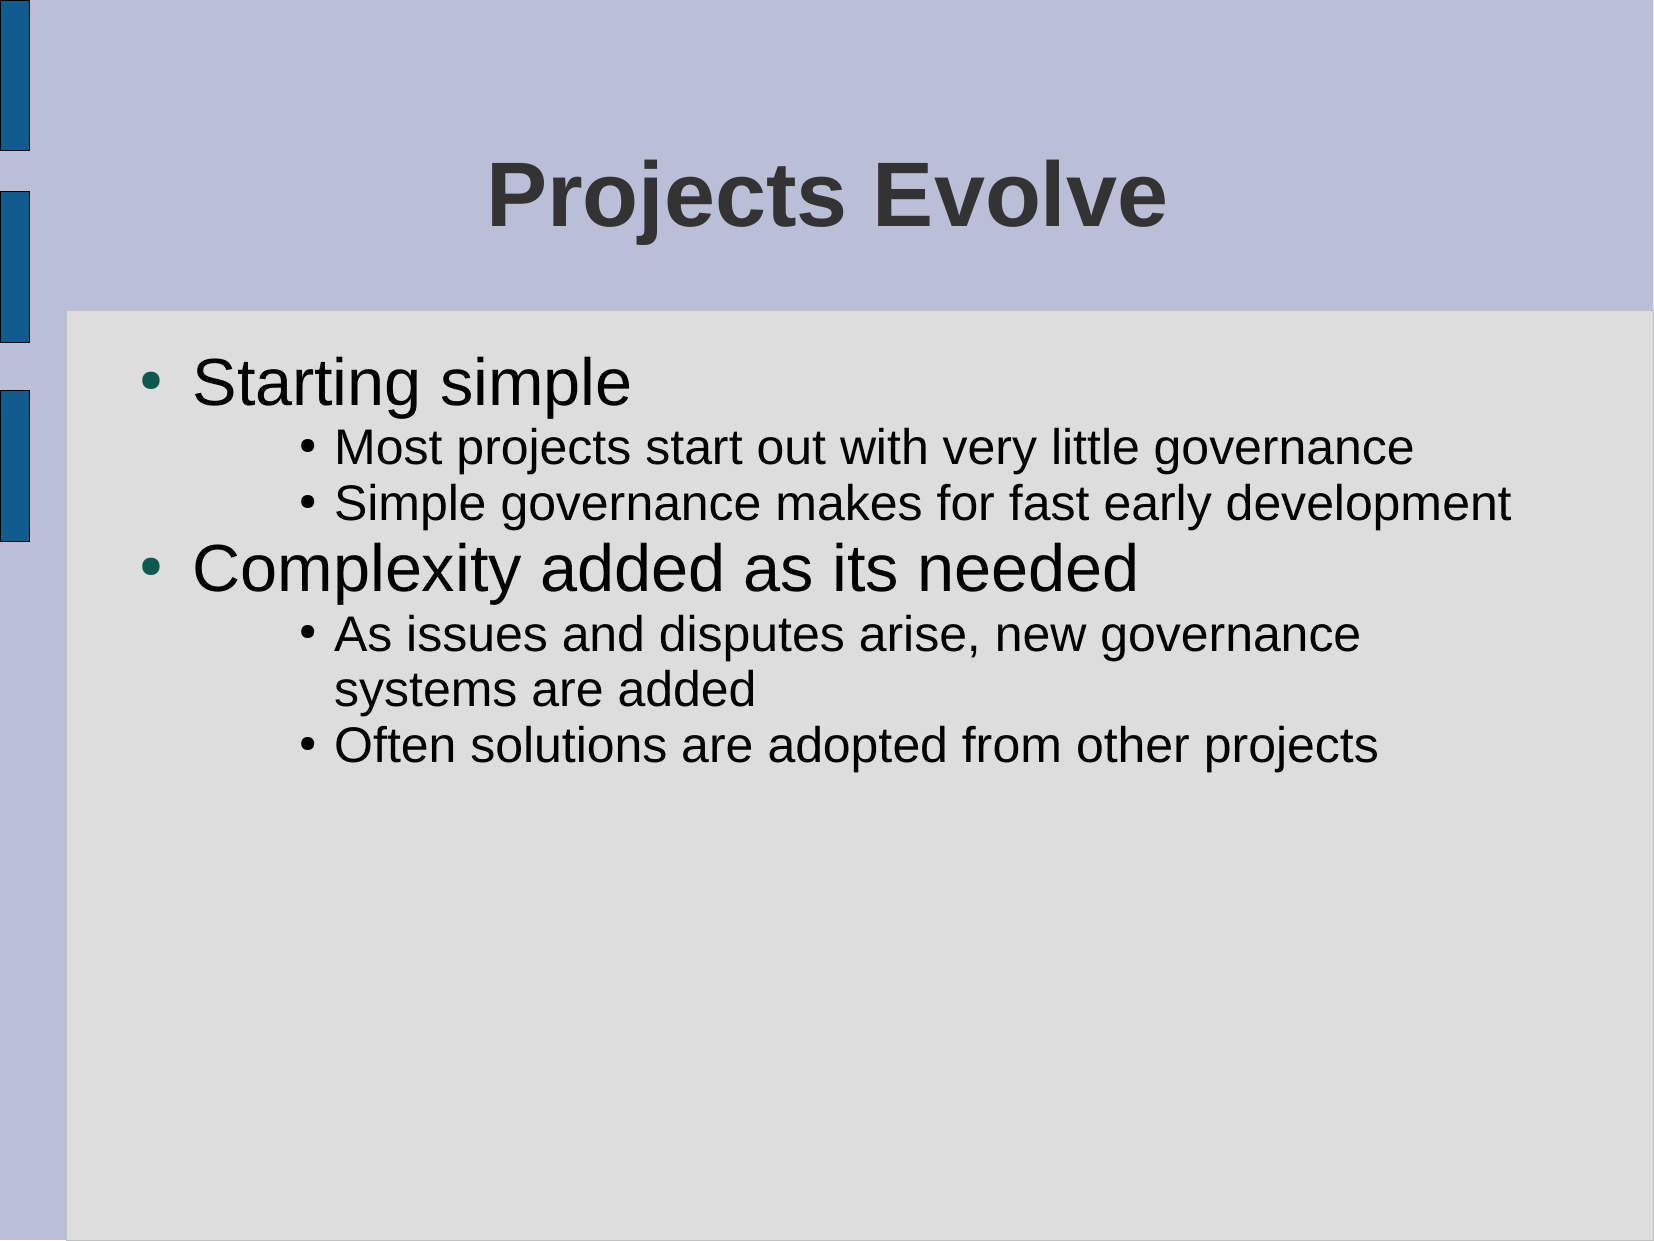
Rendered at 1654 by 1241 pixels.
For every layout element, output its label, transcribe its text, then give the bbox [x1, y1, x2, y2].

title Projects Evolve [121, 98, 1534, 291]
list Starting simple Most projects start out with very little governance Simple governance makes for fast early development Complexity added as its needed As issues and disputes arise, new governance systems are added Often solutions are adopted from other projects [121, 344, 1534, 1112]
